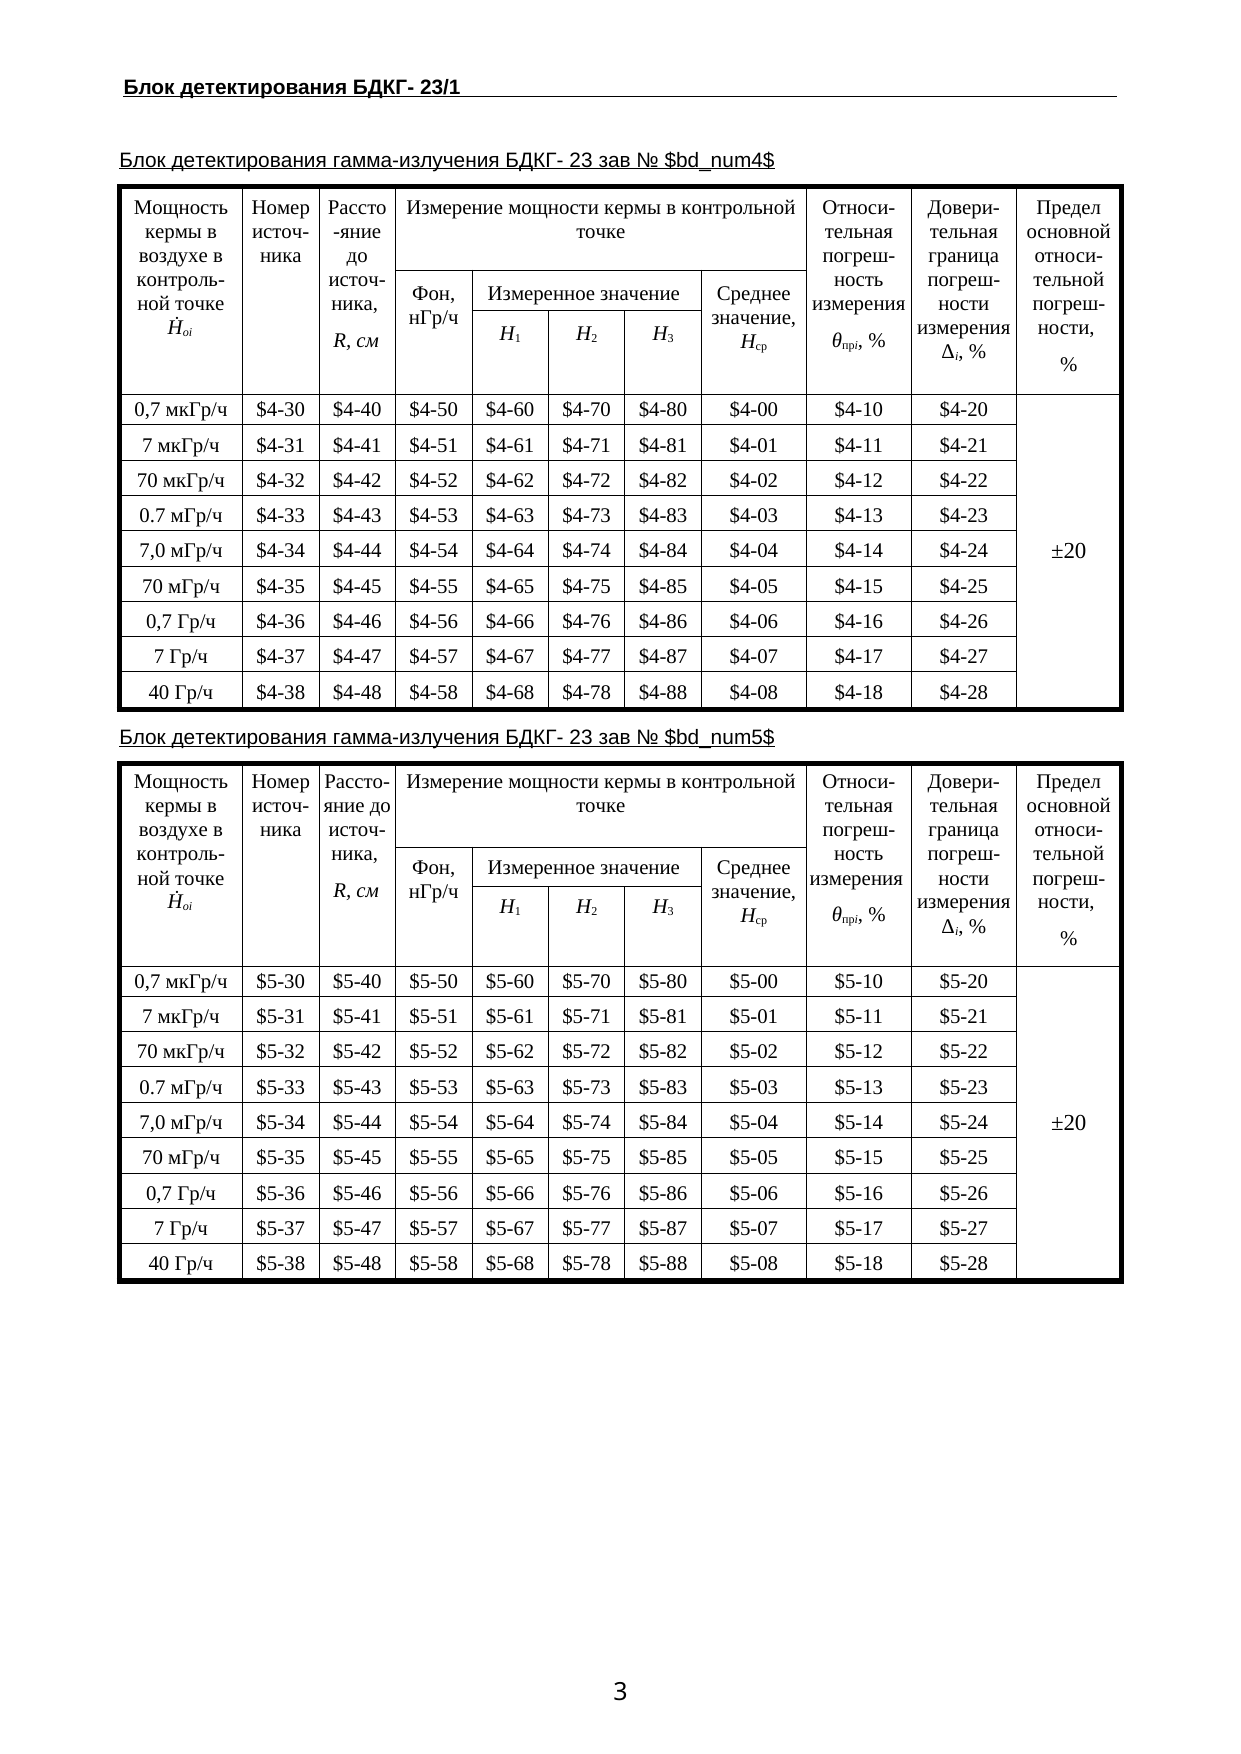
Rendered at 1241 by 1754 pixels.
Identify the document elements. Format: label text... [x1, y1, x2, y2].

table_cell 70 мГр/ч [122, 567, 242, 601]
table_cell H1 [473, 887, 548, 966]
table_cell $5-74 [549, 1103, 624, 1137]
table_cell $5-85 [625, 1138, 701, 1172]
table_cell $4-57 [396, 637, 472, 671]
table_cell $5-07 [702, 1209, 806, 1243]
table_cell $5-66 [473, 1174, 548, 1208]
table_cell $4-15 [807, 567, 911, 601]
table_cell H2 [549, 887, 624, 966]
table_cell $5-32 [243, 1032, 319, 1066]
table_cell $4-80 [625, 395, 701, 424]
table_cell $4-14 [807, 531, 911, 566]
table_cell $5-17 [807, 1209, 911, 1243]
table_cell $5-05 [702, 1138, 806, 1172]
table_cell $5-47 [320, 1209, 395, 1243]
table_cell 7,0 мГр/ч [122, 531, 242, 566]
table_cell $4-42 [320, 461, 395, 495]
table_cell $4-04 [702, 531, 806, 566]
table_cell $4-47 [320, 637, 395, 671]
table_cell $4-31 [243, 425, 319, 459]
table_cell $5-03 [702, 1067, 806, 1102]
table_cell Среднее значение, Hср [702, 271, 806, 394]
table_cell $4-28 [912, 672, 1016, 707]
table_cell $5-16 [807, 1174, 911, 1208]
table_cell $4-20 [912, 395, 1016, 424]
table_cell $5-76 [549, 1174, 624, 1208]
table_cell Измерение мощности кермы в контрольной точке [396, 766, 806, 847]
table_cell $4-35 [243, 567, 319, 601]
table_cell $4-37 [243, 637, 319, 671]
table_cell $4-75 [549, 567, 624, 601]
table_cell $4-84 [625, 531, 701, 566]
table_cell 0,7 Гр/ч [122, 602, 242, 636]
table_cell H3 [625, 887, 701, 966]
table_cell $5-52 [396, 1032, 472, 1066]
table_cell $4-81 [625, 425, 701, 459]
table_cell $4-76 [549, 602, 624, 636]
table_cell 0,7 мкГр/ч [122, 967, 242, 996]
table_cell $5-61 [473, 997, 548, 1031]
table_cell $4-10 [807, 395, 911, 424]
table_cell $5-80 [625, 967, 701, 996]
table_cell $5-26 [912, 1174, 1016, 1208]
table_cell $4-18 [807, 672, 911, 707]
table_cell $5-62 [473, 1032, 548, 1066]
table_cell $5-02 [702, 1032, 806, 1066]
table_cell $5-31 [243, 997, 319, 1031]
table_cell $4-71 [549, 425, 624, 459]
table_cell $4-54 [396, 531, 472, 566]
table_cell $5-08 [702, 1244, 806, 1278]
table_cell $4-86 [625, 602, 701, 636]
table_cell $4-16 [807, 602, 911, 636]
table_cell $5-15 [807, 1138, 911, 1172]
table_cell 7,0 мГр/ч [122, 1103, 242, 1137]
table_cell $4-61 [473, 425, 548, 459]
table_cell $4-56 [396, 602, 472, 636]
table_cell $4-46 [320, 602, 395, 636]
table_cell $4-32 [243, 461, 319, 495]
table_cell Предел основной относи-тельной погреш-ности, % [1017, 189, 1119, 394]
table_cell $5-12 [807, 1032, 911, 1066]
table_cell $5-48 [320, 1244, 395, 1278]
table_cell $5-86 [625, 1174, 701, 1208]
table_cell $5-22 [912, 1032, 1016, 1066]
table_cell $4-55 [396, 567, 472, 601]
table_cell 70 мкГр/ч [122, 461, 242, 495]
table_cell $4-13 [807, 496, 911, 530]
table_cell $4-62 [473, 461, 548, 495]
table_cell $5-56 [396, 1174, 472, 1208]
table_cell $5-55 [396, 1138, 472, 1172]
table_cell 0,7 Гр/ч [122, 1174, 242, 1208]
table_cell $4-52 [396, 461, 472, 495]
table_cell $4-33 [243, 496, 319, 530]
table_cell $4-01 [702, 425, 806, 459]
table_cell $4-66 [473, 602, 548, 636]
table_cell $4-43 [320, 496, 395, 530]
table_header Блок детектирования гамма-излучения БДКГ- 23 зав № $bd_num4$ [119, 135, 1121, 184]
table_cell $5-67 [473, 1209, 548, 1243]
table_cell $5-36 [243, 1174, 319, 1208]
table_cell H1 [473, 311, 548, 394]
table_cell $5-78 [549, 1244, 624, 1278]
table_cell $5-00 [702, 967, 806, 996]
table_cell $5-28 [912, 1244, 1016, 1278]
table_cell Измеренное значение [473, 848, 701, 886]
table_cell $5-70 [549, 967, 624, 996]
table_cell $5-84 [625, 1103, 701, 1137]
table_cell 70 мГр/ч [122, 1138, 242, 1172]
table_cell $5-20 [912, 967, 1016, 996]
table_cell $4-51 [396, 425, 472, 459]
table_cell $4-53 [396, 496, 472, 530]
table_cell $5-53 [396, 1067, 472, 1102]
table_cell $4-48 [320, 672, 395, 707]
table_cell ±20 [1017, 967, 1119, 1278]
table_cell 0.7 мГр/ч [122, 1067, 242, 1102]
table_cell $4-34 [243, 531, 319, 566]
table_cell $5-64 [473, 1103, 548, 1137]
table_cell $5-68 [473, 1244, 548, 1278]
table_cell $4-64 [473, 531, 548, 566]
table_cell $4-44 [320, 531, 395, 566]
table_cell $4-21 [912, 425, 1016, 459]
table_cell 40 Гр/ч [122, 1244, 242, 1278]
table_cell Измерение мощности кермы в контрольной точке [396, 189, 806, 269]
table_cell $4-40 [320, 395, 395, 424]
table_cell $4-85 [625, 567, 701, 601]
table_cell 7 мкГр/ч [122, 997, 242, 1031]
table_cell $5-30 [243, 967, 319, 996]
table_cell $5-01 [702, 997, 806, 1031]
table_cell $5-50 [396, 967, 472, 996]
table_cell $5-40 [320, 967, 395, 996]
table_cell $4-60 [473, 395, 548, 424]
table_cell 0.7 мГр/ч [122, 496, 242, 530]
table_cell $5-73 [549, 1067, 624, 1102]
table_cell $5-23 [912, 1067, 1016, 1102]
table_cell Номер источ-ника [243, 766, 319, 966]
table_cell $4-08 [702, 672, 806, 707]
table_cell $4-17 [807, 637, 911, 671]
table_cell H2 [549, 311, 624, 394]
table_cell $4-50 [396, 395, 472, 424]
table_cell 70 мкГр/ч [122, 1032, 242, 1066]
table_cell ±20 [1017, 395, 1119, 707]
table_cell Мощность кермы в воздухе в контроль-ной точке Ḣoi [122, 766, 242, 966]
table_cell $5-63 [473, 1067, 548, 1102]
table_header Блок детектирования гамма-излучения БДКГ- 23 зав № $bd_num5$ [119, 712, 1121, 761]
table_cell $4-02 [702, 461, 806, 495]
table_cell Измеренное значение [473, 271, 701, 310]
table_cell Относи-тельная погреш-ность измерения θпрi, % [807, 189, 911, 394]
table_cell $5-04 [702, 1103, 806, 1137]
table_cell $4-68 [473, 672, 548, 707]
table_cell $5-11 [807, 997, 911, 1031]
table_cell $5-82 [625, 1032, 701, 1066]
table_cell $4-73 [549, 496, 624, 530]
table_cell Довери-тельная граница погреш-ности измерения Δi, % [912, 766, 1016, 966]
table_cell $4-22 [912, 461, 1016, 495]
table_cell $5-87 [625, 1209, 701, 1243]
table_cell $5-51 [396, 997, 472, 1031]
table_cell $5-81 [625, 997, 701, 1031]
table_cell $5-41 [320, 997, 395, 1031]
table_cell $4-87 [625, 637, 701, 671]
table_cell $4-07 [702, 637, 806, 671]
table_cell Рассто-яние до источ-ника, R, см [320, 766, 395, 966]
table_cell $4-45 [320, 567, 395, 601]
table_cell $4-24 [912, 531, 1016, 566]
table_cell $5-83 [625, 1067, 701, 1102]
table_cell Фон, нГр/ч [396, 848, 472, 966]
table_cell Рассто-яние до источ-ника, R, см [320, 189, 395, 394]
table_cell $5-58 [396, 1244, 472, 1278]
table_cell $5-10 [807, 967, 911, 996]
table_cell $5-60 [473, 967, 548, 996]
table_cell Довери-тельная граница погреш-ности измерения Δi, % [912, 189, 1016, 394]
table_cell $4-12 [807, 461, 911, 495]
table_cell $4-58 [396, 672, 472, 707]
table_cell $4-27 [912, 637, 1016, 671]
table_cell $4-63 [473, 496, 548, 530]
table_cell $4-65 [473, 567, 548, 601]
table_cell 7 Гр/ч [122, 637, 242, 671]
table_cell $5-88 [625, 1244, 701, 1278]
table_cell $4-26 [912, 602, 1016, 636]
table_cell $5-45 [320, 1138, 395, 1172]
table_cell 7 Гр/ч [122, 1209, 242, 1243]
table_cell Мощность кермы в воздухе в контроль-ной точке Ḣoi [122, 189, 242, 394]
table_cell $5-72 [549, 1032, 624, 1066]
table_cell $4-72 [549, 461, 624, 495]
table_cell $5-71 [549, 997, 624, 1031]
table_cell $4-25 [912, 567, 1016, 601]
table_cell $4-41 [320, 425, 395, 459]
table_cell $5-35 [243, 1138, 319, 1172]
table_cell $5-27 [912, 1209, 1016, 1243]
table_cell $4-74 [549, 531, 624, 566]
table_cell Фон, нГр/ч [396, 271, 472, 394]
table_cell Номер источ-ника [243, 189, 319, 394]
table_cell $4-70 [549, 395, 624, 424]
table_cell $4-05 [702, 567, 806, 601]
table_cell $4-78 [549, 672, 624, 707]
table_cell $4-03 [702, 496, 806, 530]
table_cell $5-77 [549, 1209, 624, 1243]
table_cell $4-82 [625, 461, 701, 495]
table_cell $4-77 [549, 637, 624, 671]
table_cell 7 мкГр/ч [122, 425, 242, 459]
table_cell $5-06 [702, 1174, 806, 1208]
table_cell $4-88 [625, 672, 701, 707]
table_cell $5-65 [473, 1138, 548, 1172]
table_cell $4-67 [473, 637, 548, 671]
table_cell $5-57 [396, 1209, 472, 1243]
table_cell $5-18 [807, 1244, 911, 1278]
table_cell $5-38 [243, 1244, 319, 1278]
table_cell $4-23 [912, 496, 1016, 530]
table_cell $4-00 [702, 395, 806, 424]
table_cell $4-36 [243, 602, 319, 636]
table_cell $5-54 [396, 1103, 472, 1137]
table_cell $5-43 [320, 1067, 395, 1102]
table_cell $5-42 [320, 1032, 395, 1066]
table_cell Относи-тельная погреш-ность измерения θпрi, % [807, 766, 911, 966]
table_cell $5-37 [243, 1209, 319, 1243]
table_cell 0,7 мкГр/ч [122, 395, 242, 424]
table_cell $5-46 [320, 1174, 395, 1208]
table_cell $4-30 [243, 395, 319, 424]
table_cell $4-06 [702, 602, 806, 636]
table_cell $4-11 [807, 425, 911, 459]
table_cell $5-44 [320, 1103, 395, 1137]
table_cell H3 [625, 311, 701, 394]
table_cell $5-14 [807, 1103, 911, 1137]
table_cell Среднее значение, Hср [702, 848, 806, 966]
table_cell Предел основной относи-тельной погреш-ности, % [1017, 766, 1119, 966]
table_cell $5-25 [912, 1138, 1016, 1172]
table_cell $5-13 [807, 1067, 911, 1102]
table_cell $5-24 [912, 1103, 1016, 1137]
table_cell $5-33 [243, 1067, 319, 1102]
table_cell $5-21 [912, 997, 1016, 1031]
table_cell $4-83 [625, 496, 701, 530]
table_cell $4-38 [243, 672, 319, 707]
table_cell $5-34 [243, 1103, 319, 1137]
table_cell $5-75 [549, 1138, 624, 1172]
table_cell 40 Гр/ч [122, 672, 242, 707]
